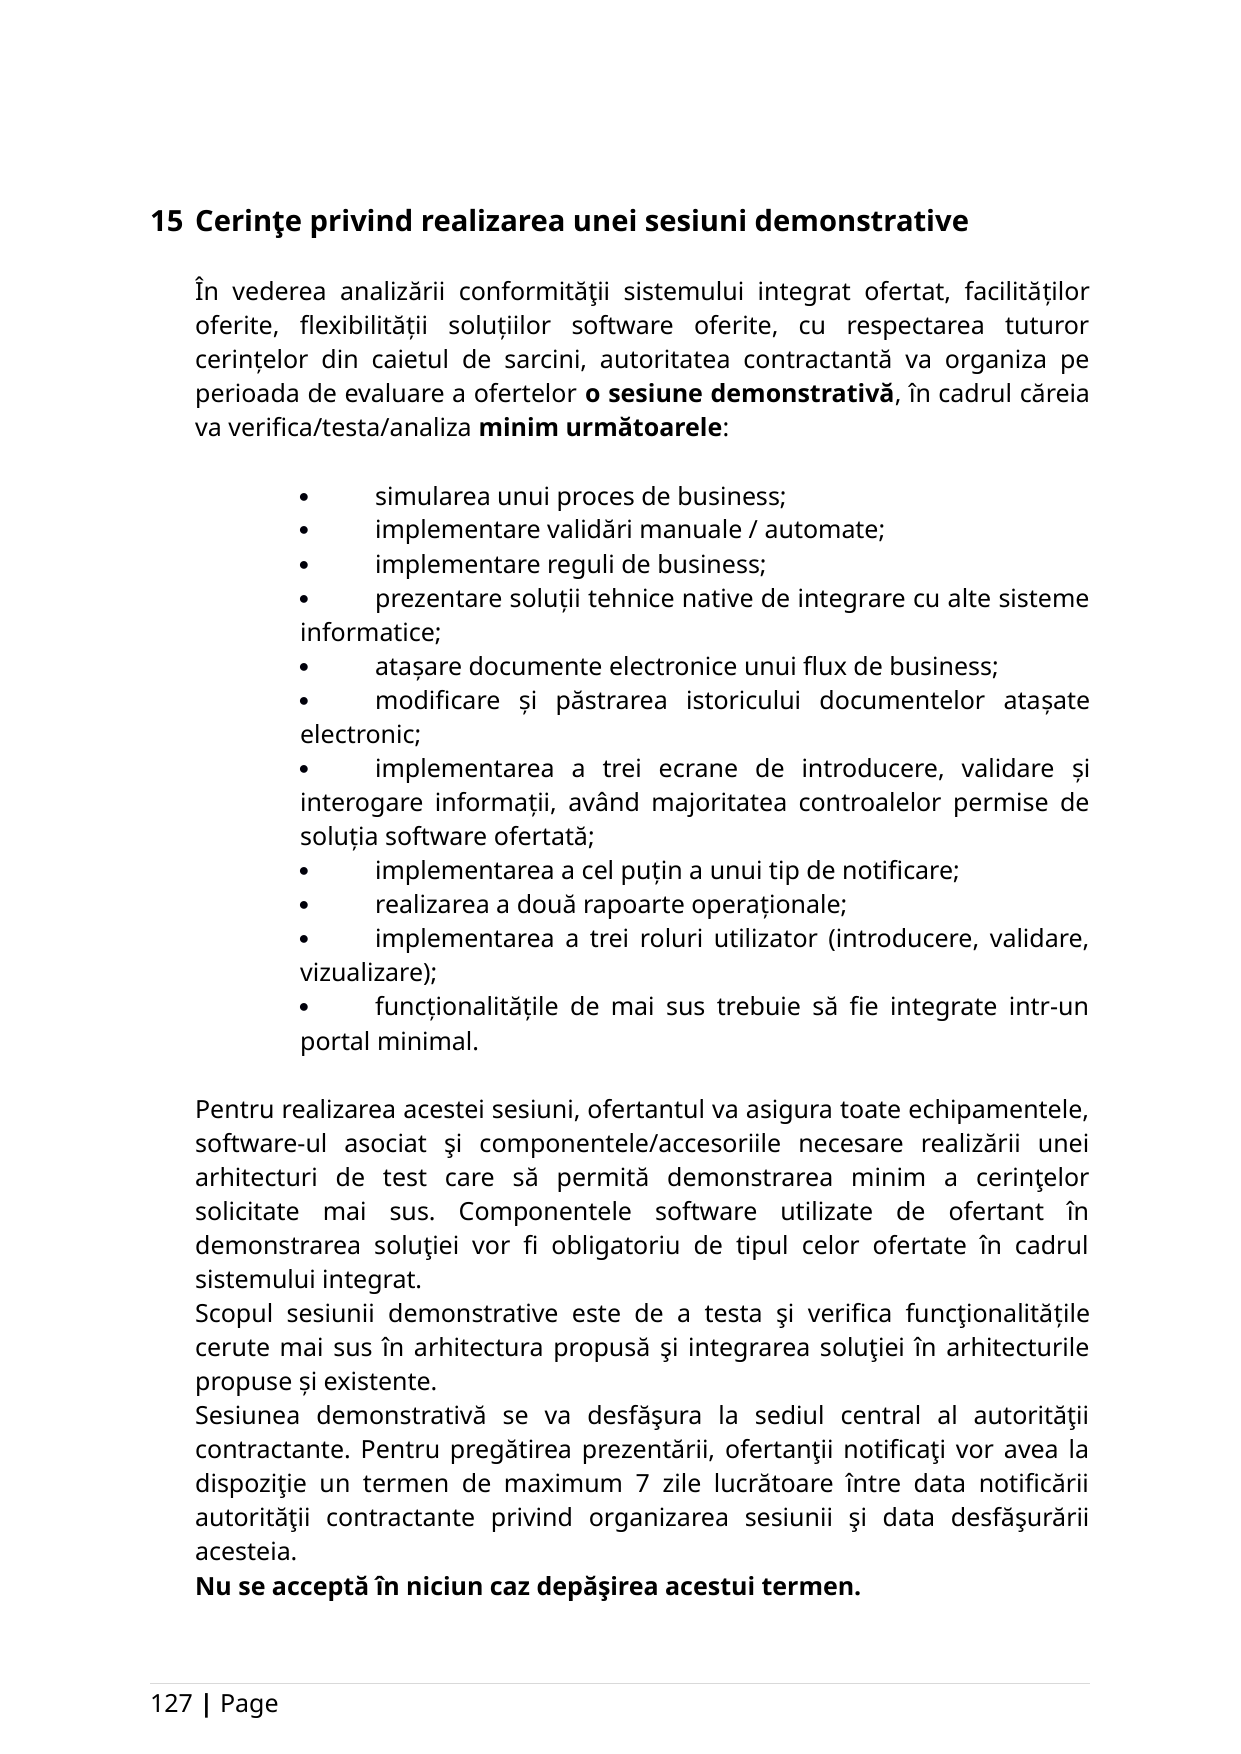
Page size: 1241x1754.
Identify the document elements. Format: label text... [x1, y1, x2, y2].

list realizarea a două rapoarte operaționale; [300, 887, 1090, 921]
list simularea unui proces de business; [300, 478, 1090, 512]
list În vederea analizării conformităţii sistemului integrat ofertat, facilităților oferite, flexibilității soluțiilor software oferite, cu respectarea tuturor cerințelor din caietul de sarcini, autoritatea contractantă va organiza pe perioada de evaluare a ofertelor o sesiune demonstrativă, în cadrul căreia va verifica/testa/analiza minim următoarele: [195, 274, 1090, 444]
subtitle Cerinţe privind realizarea unei sesiuni demonstrative [150, 200, 1090, 240]
list Nu se acceptă în niciun caz depăşirea acestui termen. [195, 1568, 1090, 1602]
list Scopul sesiunii demonstrative este de a testa şi verifica funcţionalitățile cerute mai sus în arhitectura propusă şi integrarea soluţiei în arhitecturile propuse și existente. [195, 1296, 1090, 1398]
list funcționalitățile de mai sus trebuie să fie integrate intr-un portal minimal. [300, 989, 1090, 1057]
list implementarea a trei roluri utilizator (introducere, validare, vizualizare); [300, 921, 1090, 989]
list prezentare soluții tehnice native de integrare cu alte sisteme informatice; [300, 580, 1090, 648]
list implementare reguli de business; [300, 546, 1090, 580]
list implementarea a trei ecrane de introducere, validare și interogare informații, având majoritatea controalelor permise de soluția software ofertată; [300, 751, 1090, 853]
list Sesiunea demonstrativă se va desfăşura la sediul central al autorităţii contractante. Pentru pregătirea prezentării, ofertanţii notificaţi vor avea la dispoziţie un termen de maximum 7 zile lucrătoare între data notificării autorităţii contractante privind organizarea sesiunii şi data desfăşurării acesteia. [195, 1398, 1090, 1568]
list modificare și păstrarea istoricului documentelor atașate electronic; [300, 682, 1090, 751]
list Pentru realizarea acestei sesiuni, ofertantul va asigura toate echipamentele, software-ul asociat şi componentele/accesoriile necesare realizării unei arhitecturi de test care să permită demonstrarea minim a cerinţelor solicitate mai sus. Componentele software utilizate de ofertant în demonstrarea soluţiei vor fi obligatoriu de tipul celor ofertate în cadrul sistemului integrat. [195, 1091, 1090, 1296]
list atașare documente electronice unui flux de business; [300, 648, 1090, 682]
list implementare validări manuale / automate; [300, 512, 1090, 546]
list implementarea a cel puțin a unui tip de notificare; [300, 853, 1090, 887]
